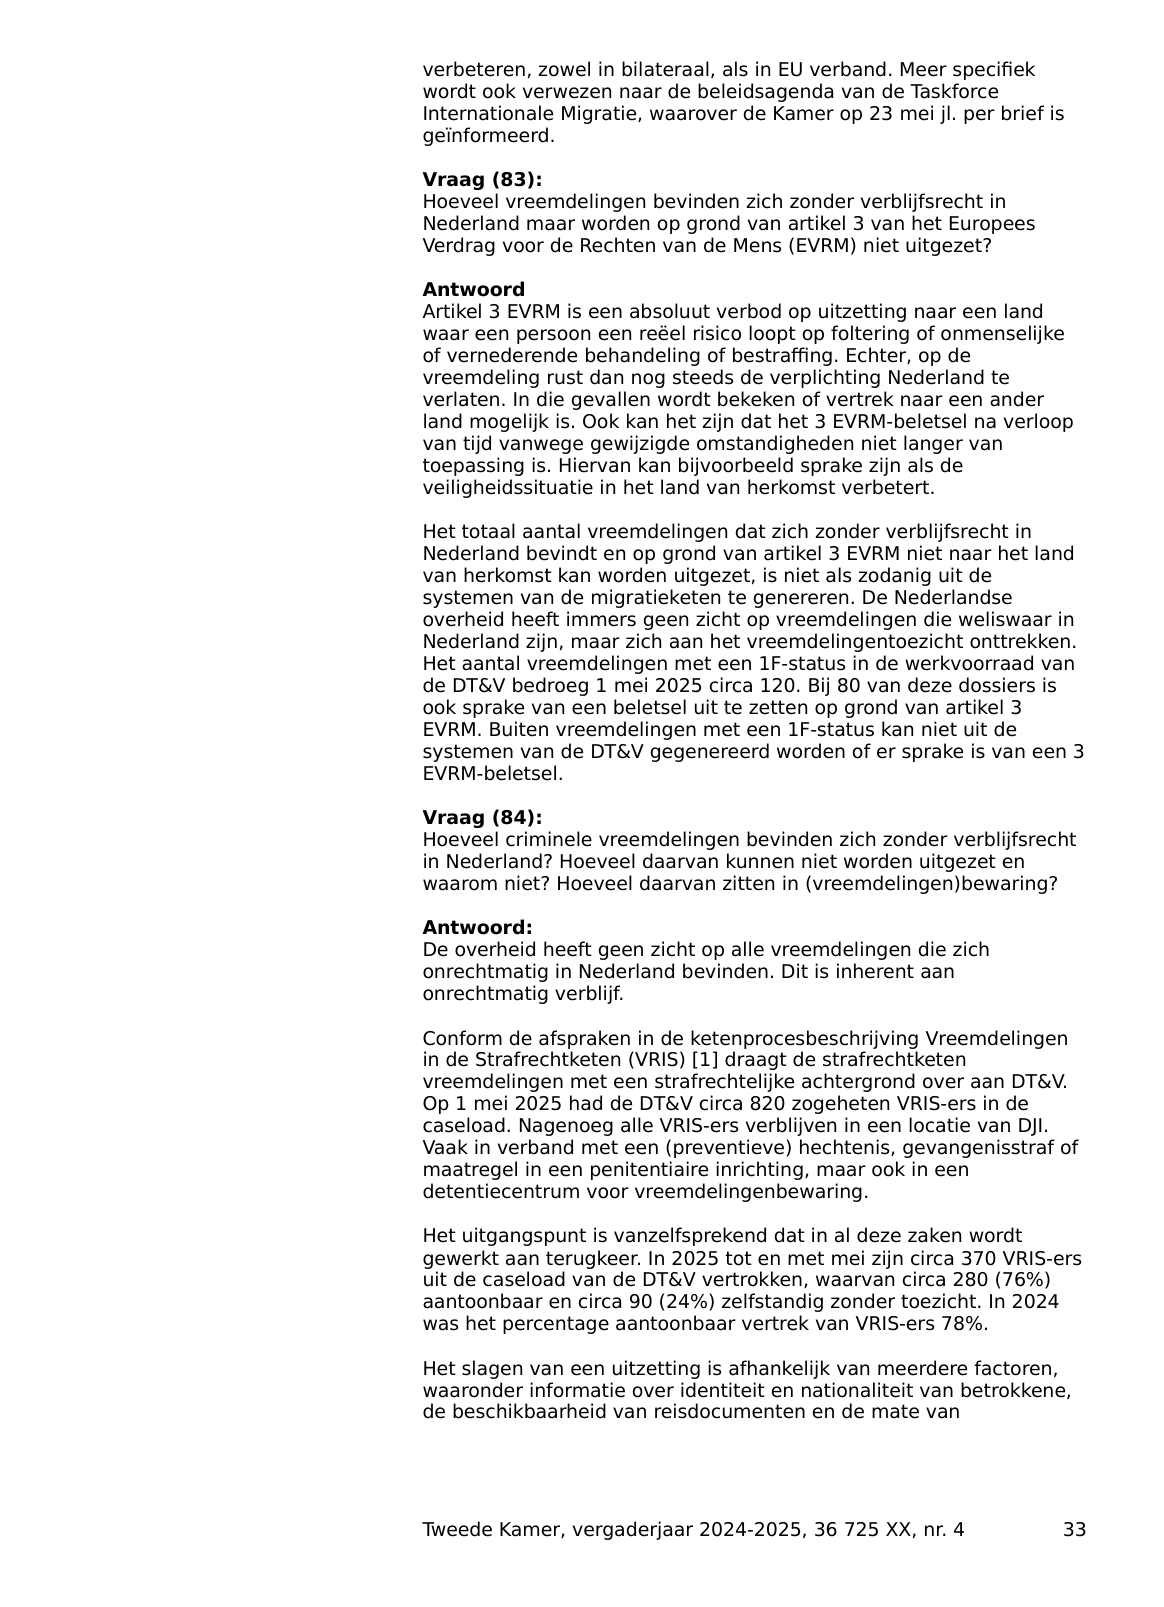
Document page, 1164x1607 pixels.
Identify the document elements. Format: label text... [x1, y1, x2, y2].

text Antwoord [422, 279, 1087, 301]
text verbeteren, zowel in bilateraal, als in EU verband. Meer specifiek wordt ook verwezen naar de beleidsagenda van de Taskforce Internationale Migratie, waarover de Kamer op 23 mei jl. per brief is geïnformeerd. [422, 59, 1087, 147]
text Conform de afspraken in de ketenprocesbeschrijving Vreemdelingen in de Strafrechtketen (VRIS) [1] draagt de strafrechtketen vreemdelingen met een strafrechtelijke achtergrond over aan DT&V. Op 1 mei 2025 had de DT&V circa 820 zogeheten VRIS-ers in de caseload. Nagenoeg alle VRIS-ers verblijven in een locatie van DJI. Vaak in verband met een (preventieve) hechtenis, gevangenisstraf of maatregel in een penitentiaire inrichting, maar ook in een detentiecentrum voor vreemdelingenbewaring. [422, 1027, 1087, 1203]
text Antwoord: [422, 917, 1087, 939]
text Vraag (84): [422, 807, 1087, 829]
text Hoeveel vreemdelingen bevinden zich zonder verblijfsrecht in Nederland maar worden op grond van artikel 3 van het Europees Verdrag voor de Rechten van de Mens (EVRM) niet uitgezet? [422, 191, 1087, 257]
text Het uitgangspunt is vanzelfsprekend dat in al deze zaken wordt gewerkt aan terugkeer. In 2025 tot en met mei zijn circa 370 VRIS-ers uit de caseload van de DT&V vertrokken, waarvan circa 280 (76%) aantoonbaar en circa 90 (24%) zelfstandig zonder toezicht. In 2024 was het percentage aantoonbaar vertrek van VRIS-ers 78%. [422, 1225, 1087, 1335]
text Hoeveel criminele vreemdelingen bevinden zich zonder verblijfsrecht in Nederland? Hoeveel daarvan kunnen niet worden uitgezet en waarom niet? Hoeveel daarvan zitten in (vreemdelingen)bewaring? [422, 829, 1087, 895]
text Vraag (83): [422, 169, 1087, 191]
text Het totaal aantal vreemdelingen dat zich zonder verblijfsrecht in Nederland bevindt en op grond van artikel 3 EVRM niet naar het land van herkomst kan worden uitgezet, is niet als zodanig uit de systemen van de migratieketen te genereren. De Nederlandse overheid heeft immers geen zicht op vreemdelingen die weliswaar in Nederland zijn, maar zich aan het vreemdelingentoezicht onttrekken. Het aantal vreemdelingen met een 1F-status in de werkvoorraad van de DT&V bedroeg 1 mei 2025 circa 120. Bij 80 van deze dossiers is ook sprake van een beletsel uit te zetten op grond van artikel 3 EVRM. Buiten vreemdelingen met een 1F-status kan niet uit de systemen van de DT&V gegenereerd worden of er sprake is van een 3 EVRM-beletsel. [422, 521, 1087, 785]
text Artikel 3 EVRM is een absoluut verbod op uitzetting naar een land waar een persoon een reëel risico loopt op foltering of onmenselijke of vernederende behandeling of bestraffing. Echter, op de vreemdeling rust dan nog steeds de verplichting Nederland te verlaten. In die gevallen wordt bekeken of vertrek naar een ander land mogelijk is. Ook kan het zijn dat het 3 EVRM-beletsel na verloop van tijd vanwege gewijzigde omstandigheden niet langer van toepassing is. Hiervan kan bijvoorbeeld sprake zijn als de veiligheidssituatie in het land van herkomst verbetert. [422, 301, 1087, 499]
text De overheid heeft geen zicht op alle vreemdelingen die zich onrechtmatig in Nederland bevinden. Dit is inherent aan onrechtmatig verblijf. [422, 939, 1087, 1005]
text Het slagen van een uitzetting is afhankelijk van meerdere factoren, waaronder informatie over identiteit en nationaliteit van betrokkene, de beschikbaarheid van reisdocumenten en de mate van [422, 1357, 1087, 1423]
